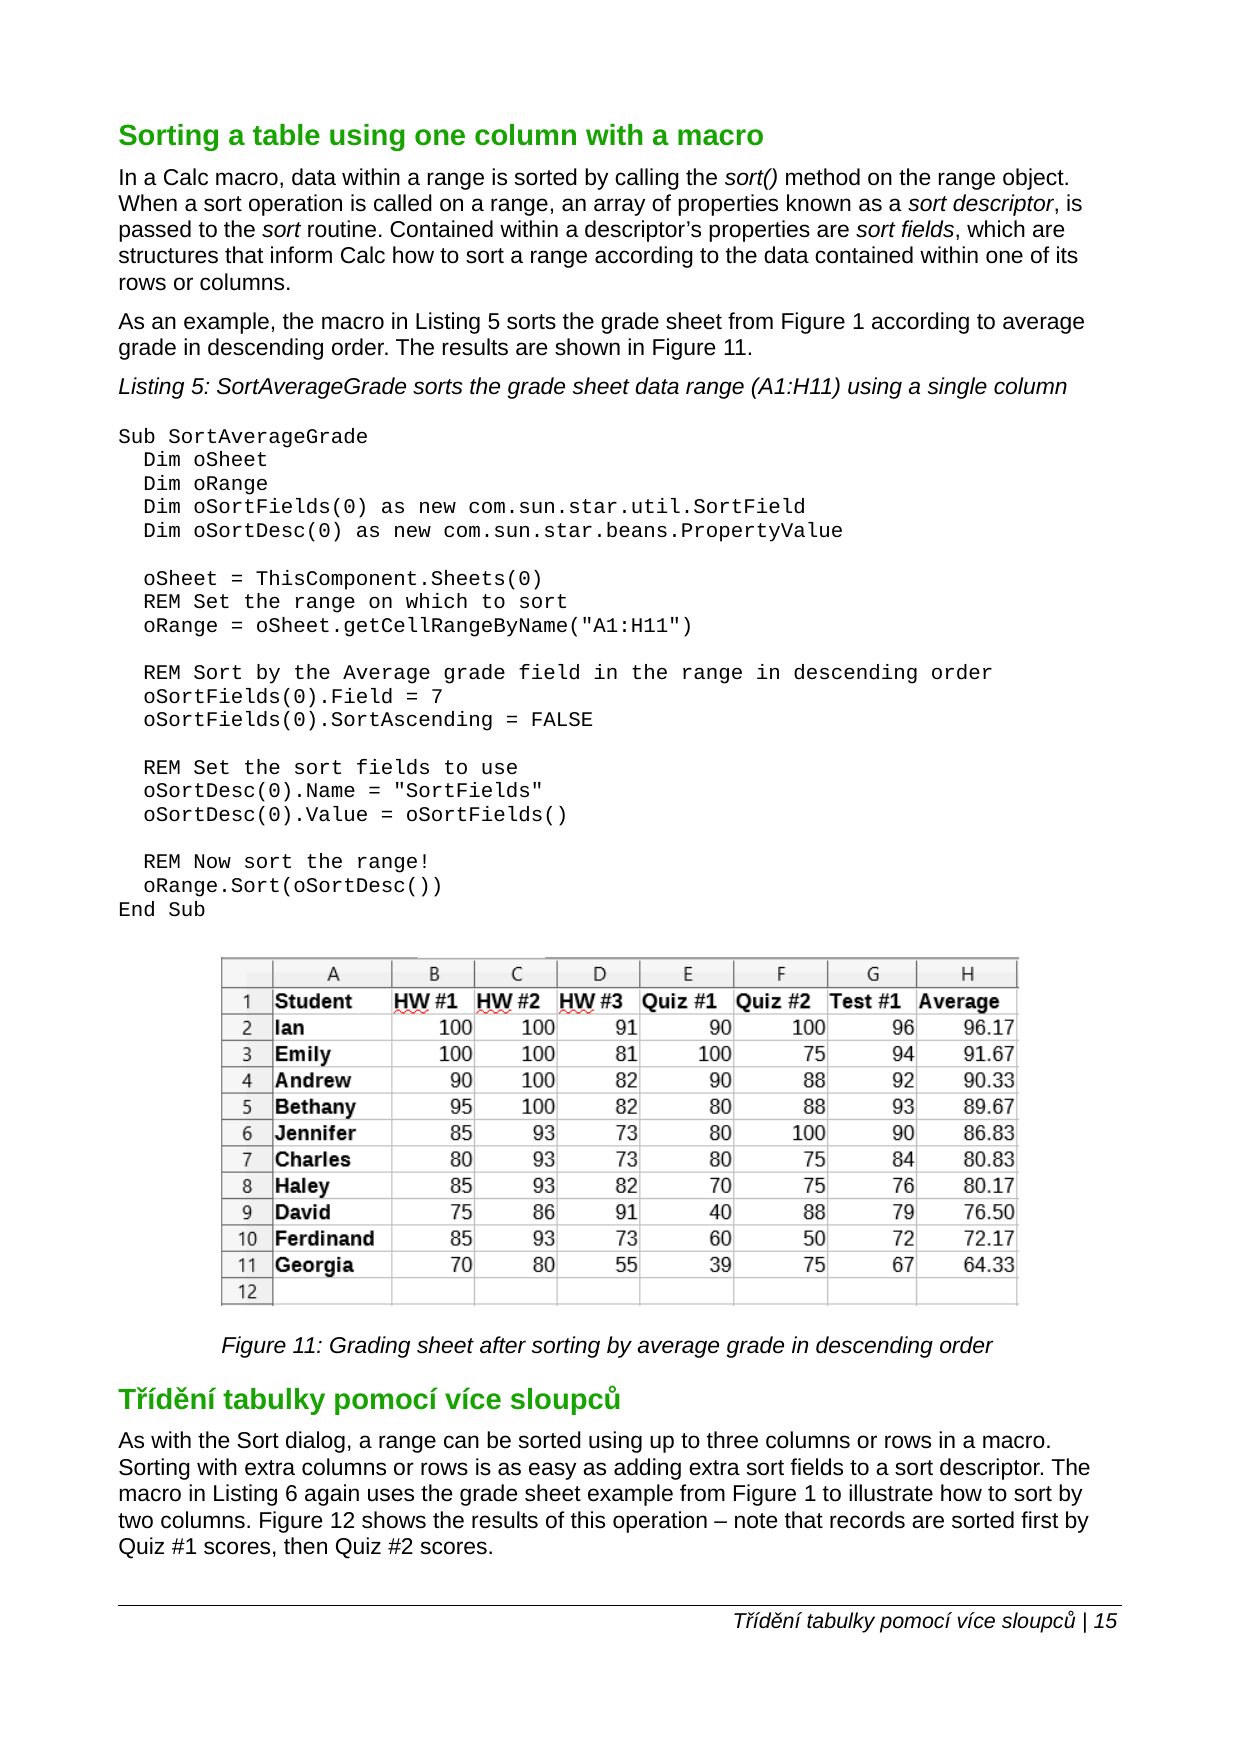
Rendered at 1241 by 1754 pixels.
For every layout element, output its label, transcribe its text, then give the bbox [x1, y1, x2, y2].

text oSortDesc(0).Name = "SortFields" [118, 780, 1122, 804]
text REM Sort by the Average grade field in the range in descending order [118, 662, 1122, 686]
text Dim oRange [118, 473, 1122, 497]
text oSheet = ThisComponent.Sheets(0) [118, 567, 1122, 591]
text Dim oSortFields(0) as new com.sun.star.util.SortField [118, 497, 1122, 520]
picture [221, 957, 1020, 1306]
subtitle Sorting a table using one column with a macro [118, 118, 1122, 152]
text Dim oSheet [118, 449, 1122, 473]
text In a Calc macro, data within a range is sorted by calling the sort() method on the range object. When a sort operation is called on a range, an array of properties known as a sort descriptor, is passed to the sort routine. Contained within a descriptor’s properties are sort fields, which are structures that inform Calc how to sort a range according to the data contained within one of its rows or columns. [118, 163, 1122, 295]
text Listing 5: SortAverageGrade sorts the grade sheet data range (A1:H11) using a single column [118, 373, 1122, 399]
text REM Now sort the range! [118, 851, 1122, 875]
text Figure 11: Grading sheet after sorting by average grade in descending order [221, 1306, 1019, 1358]
subtitle Třídění tabulky pomocí více sloupců [118, 1382, 1122, 1416]
text oSortFields(0).SortAscending = FALSE [118, 709, 1122, 733]
text Dim oSortDesc(0) as new com.sun.star.beans.PropertyValue [118, 520, 1122, 544]
text As with the Sort dialog, a range can be sorted using up to three columns or rows in a macro. Sorting with extra columns or rows is as easy as adding extra sort fields to a sort descriptor. The macro in Listing 6 again uses the grade sheet example from Figure 1 to illustrate how to sort by two columns. Figure 12 shows the results of this operation – note that records are sorted first by Quiz #1 scores, then Quiz #2 scores. [118, 1427, 1122, 1559]
text REM Set the sort fields to use [118, 757, 1122, 780]
text REM Set the range on which to sort [118, 591, 1122, 615]
text oSortDesc(0).Value = oSortFields() [118, 804, 1122, 828]
text End Sub [118, 898, 1122, 922]
text Sub SortAverageGrade [118, 426, 1122, 449]
text oRange.Sort(oSortDesc()) [118, 875, 1122, 898]
text As an example, the macro in Listing 5 sorts the grade sheet from Figure 1 according to average grade in descending order. The results are shown in Figure 11. [118, 308, 1122, 360]
text oRange = oSheet.getCellRangeByName("A1:H11") [118, 615, 1122, 638]
text oSortFields(0).Field = 7 [118, 686, 1122, 709]
